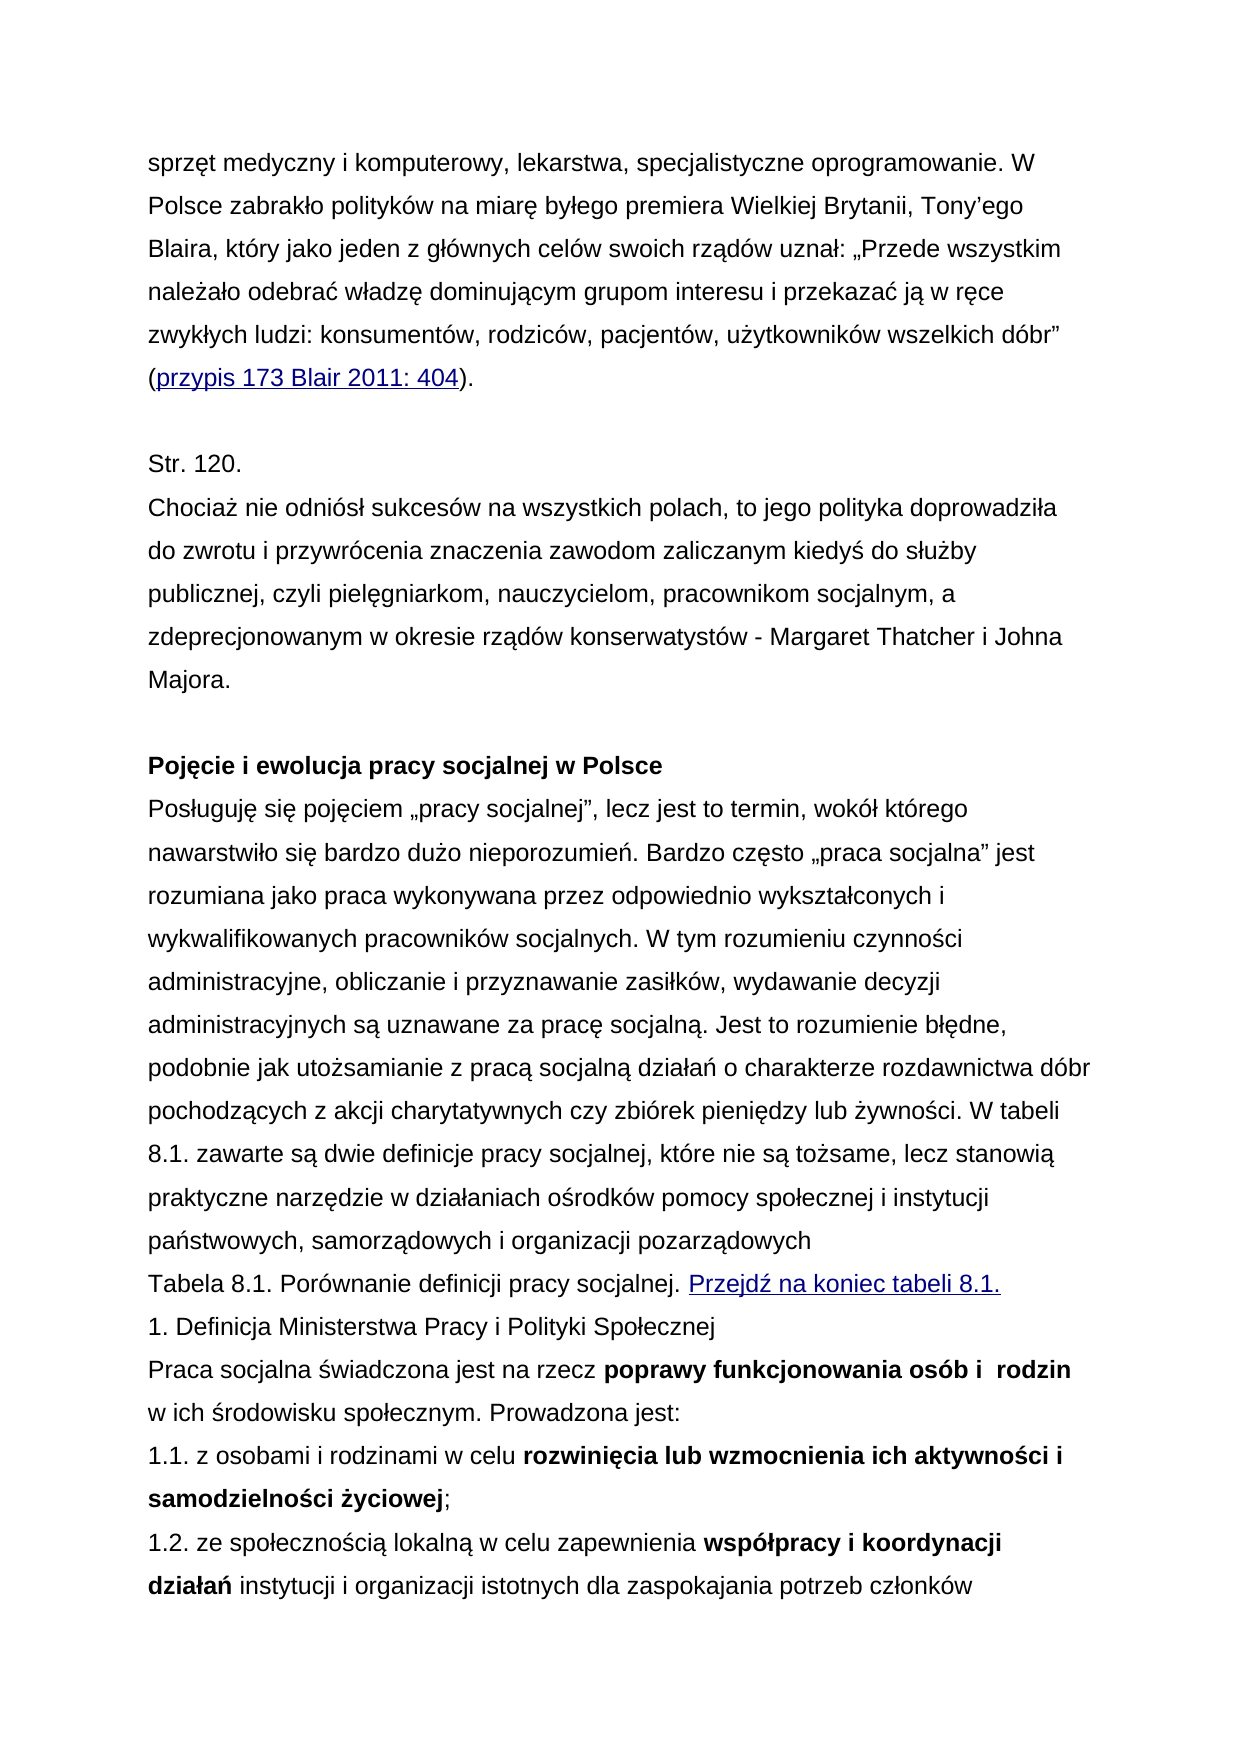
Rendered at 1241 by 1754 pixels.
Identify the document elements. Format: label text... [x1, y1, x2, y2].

text Praca socjalna świadczona jest na rzecz poprawy funkcjonowania osób i rodzin w ich środowisku społecznym. Prowadzona jest: [148, 1355, 1093, 1427]
text Posługuję się pojęciem „pracy socjalnej”, lecz jest to termin, wokół którego nawarstwiło się bardzo dużo nieporozumień. Bardzo często „praca socjalna” jest rozumiana jako praca wykonywana przez odpowiednio wykształconych i wykwalifikowanych pracowników socjalnych. W tym rozumieniu czynności administracyjne, obliczanie i przyznawanie zasiłków, wydawanie decyzji administracyjnych są uznawane za pracę socjalną. Jest to rozumienie błędne, podobnie jak utożsamianie z pracą socjalną działań o charakterze rozdawnictwa dóbr pochodzących z akcji charytatywnych czy zbiórek pieniędzy lub żywności. W tabeli 8.1. zawarte są dwie definicje pracy socjalnej, które nie są tożsame, lecz stanowią praktyczne narzędzie w działaniach ośrodków pomocy społecznej i instytucji państwowych, samorządowych i organizacji pozarządowych [148, 794, 1093, 1254]
text sprzęt medyczny i komputerowy, lekarstwa, specjalistyczne oprogramowanie. W Polsce zabrakło polityków na miarę byłego premiera Wielkiej Brytanii, Tony’ego Blaira, który jako jeden z głównych celów swoich rządów uznał: „Przede wszystkim należało odebrać władzę dominującym grupom interesu i przekazać ją w ręce zwykłych ludzi: konsumentów, rodziców, pacjentów, użytkowników wszelkich dóbr” (przypis 173 Blair 2011: 404). [148, 148, 1093, 392]
text 1.2. ze społecznością lokalną w celu zapewnienia współpracy i koordynacji działań instytucji i organizacji istotnych dla zaspokajania potrzeb członków [148, 1528, 1093, 1599]
text 1. Definicja Ministerstwa Pracy i Polityki Społecznej [148, 1312, 1093, 1341]
text Chociaż nie odniósł sukcesów na wszystkich polach, to jego polityka doprowadziła do zwrotu i przywrócenia znaczenia zawodom zaliczanym kiedyś do służby publicznej, czyli pielęgniarkom, nauczycielom, pracownikom socjalnym, a zdeprecjonowanym w okresie rządów konserwatystów - Margaret Thatcher i Johna Majora. [148, 493, 1093, 694]
text 1.1. z osobami i rodzinami w celu rozwinięcia lub wzmocnienia ich aktywności i samodzielności życiowej; [148, 1441, 1093, 1513]
subtitle Pojęcie i ewolucja pracy socjalnej w Polsce [148, 751, 1093, 780]
text Tabela 8.1. Porównanie definicji pracy socjalnej. Przejdź na koniec tabeli 8.1. [148, 1269, 1093, 1298]
text Str. 120. [148, 449, 1093, 478]
